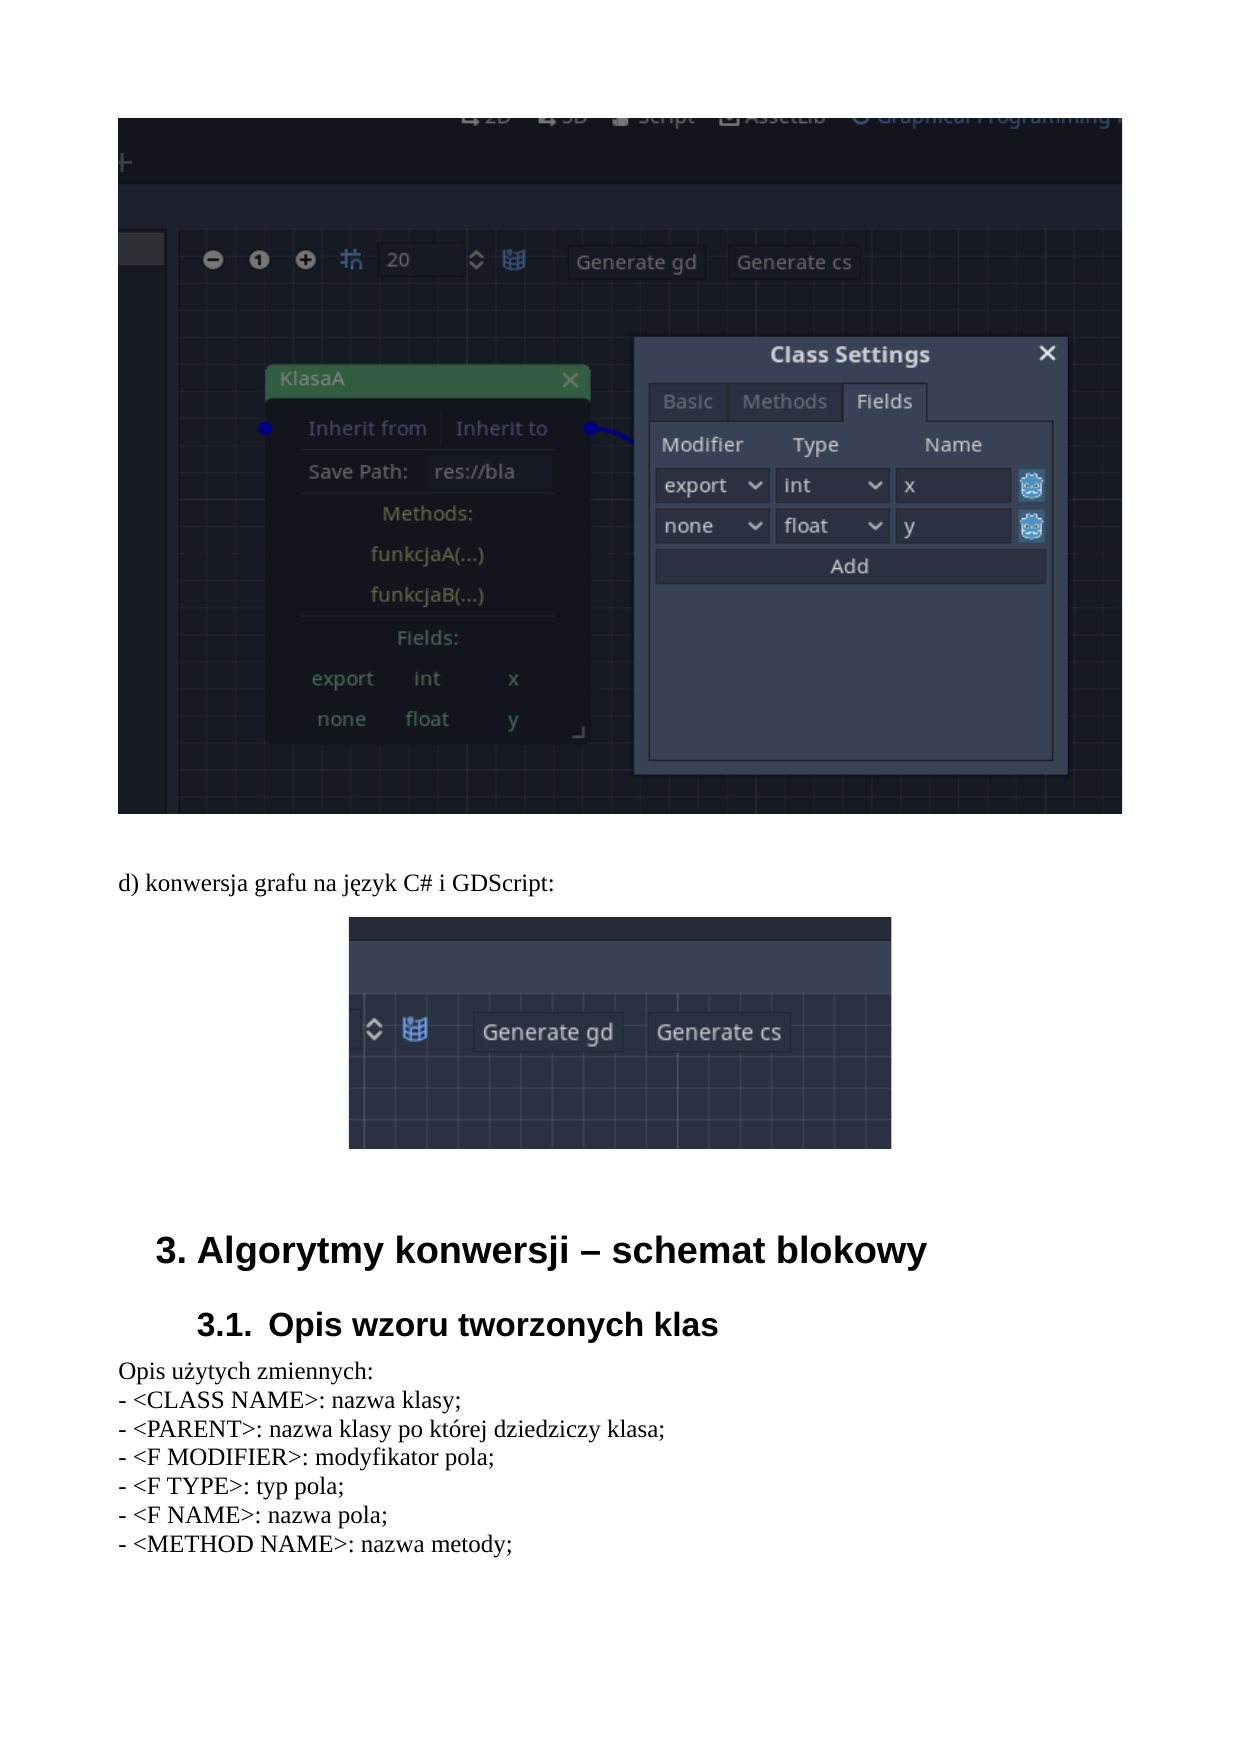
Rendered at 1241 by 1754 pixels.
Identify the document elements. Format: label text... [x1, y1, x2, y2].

text - <F NAME>: nazwa pola; [118, 1500, 1122, 1529]
text - <METHOD NAME>: nazwa metody; [118, 1529, 1122, 1557]
subtitle Algorytmy konwersji – schemat blokowy [155, 1228, 1122, 1272]
text Opis użytych zmiennych: [118, 1356, 1122, 1385]
text - <F TYPE>: typ pola; [118, 1471, 1122, 1500]
text - <PARENT>: nazwa klasy po której dziedziczy klasa; [118, 1414, 1122, 1442]
text d) konwersja grafu na język C# i GDScript: [118, 868, 1122, 897]
text - <F MODIFIER>: modyfikator pola; [118, 1442, 1122, 1471]
text - <CLASS NAME>: nazwa klasy; [118, 1385, 1122, 1414]
subtitle Opis wzoru tworzonych klas [197, 1305, 1122, 1344]
picture [118, 118, 1123, 814]
picture [348, 917, 892, 1149]
